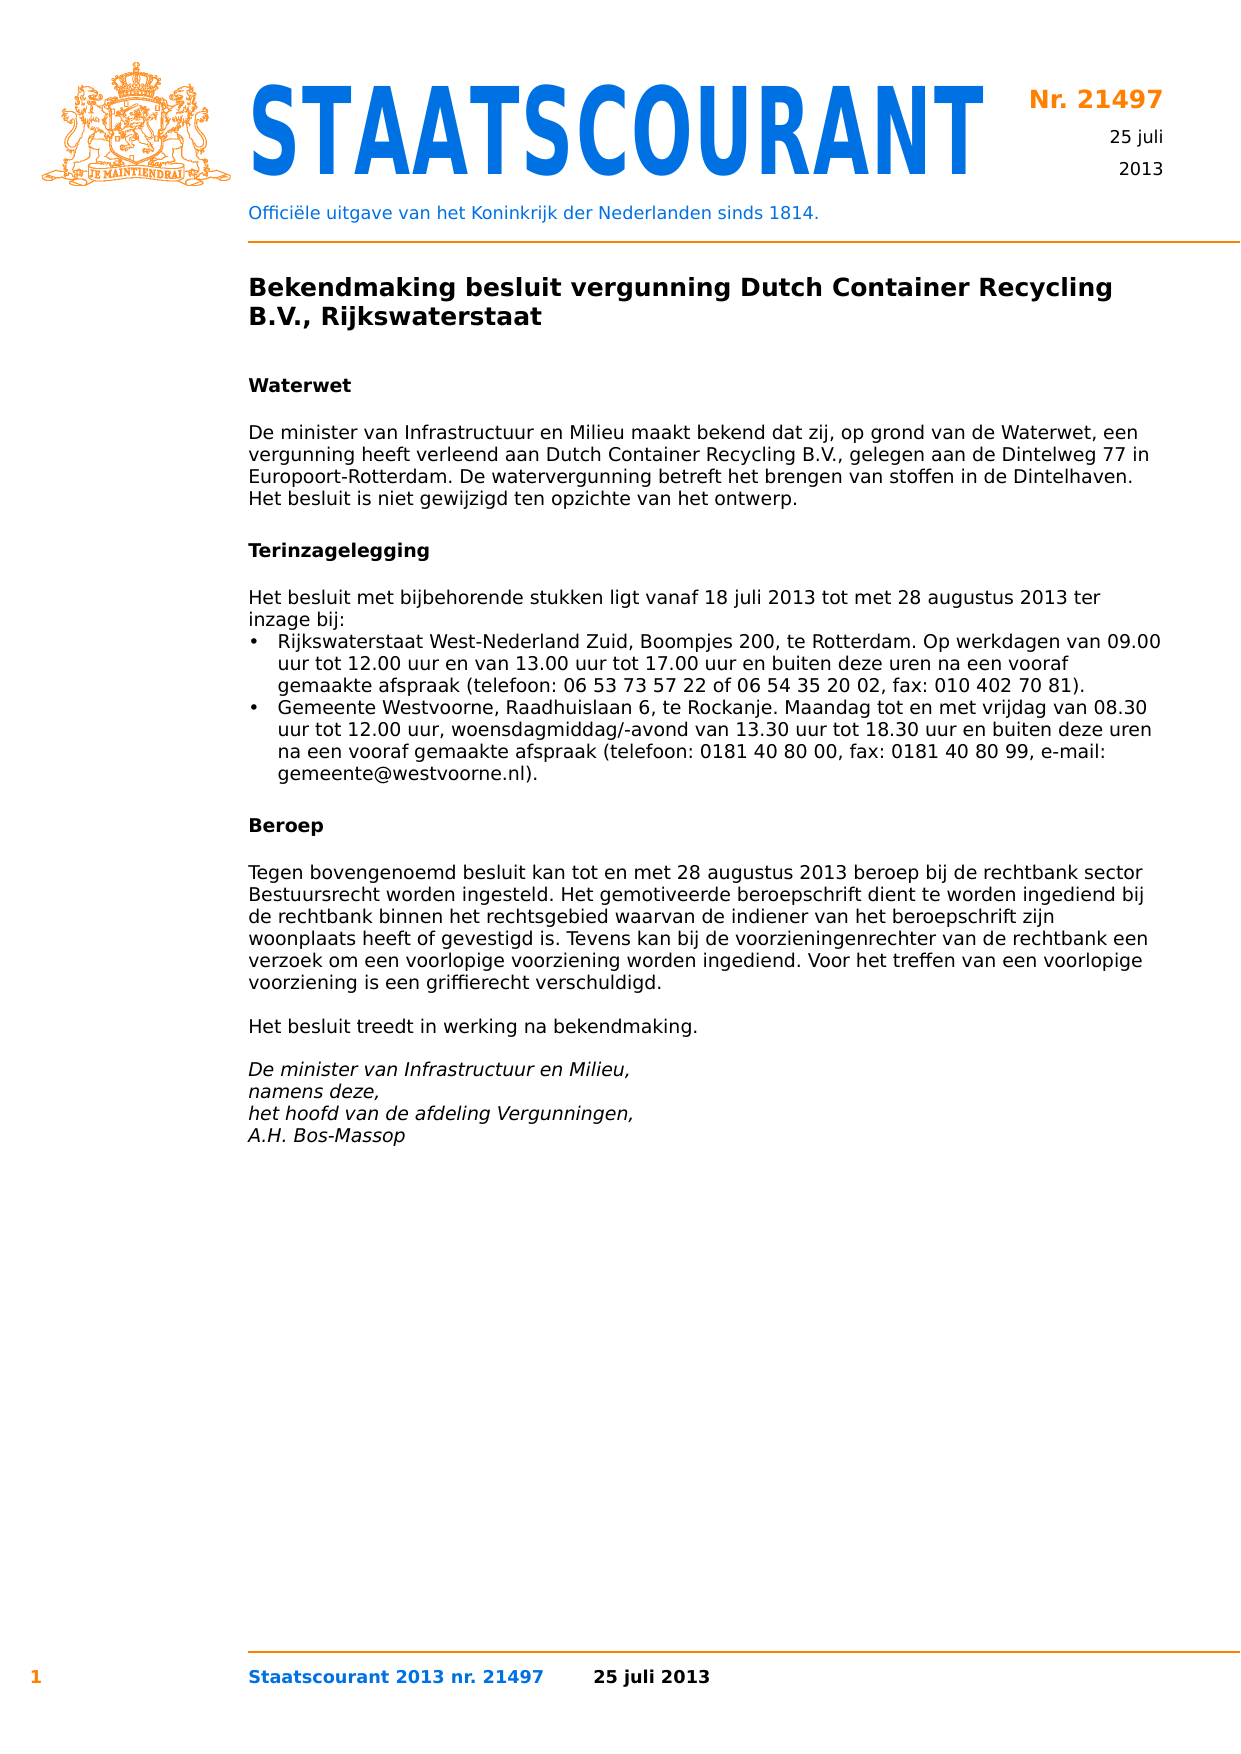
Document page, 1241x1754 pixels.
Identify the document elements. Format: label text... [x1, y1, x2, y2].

table_header STAATSCOURANT [248, 62, 998, 203]
table_cell Officiële uitgave van het Koninkrijk der Nederlanden sinds 1814. [248, 203, 1240, 241]
subtitle Waterwet [248, 375, 1163, 397]
text Tegen bovengenoemd besluit kan tot en met 28 augustus 2013 beroep bij de rechtbank sector Bestuursrecht worden ingesteld. Het gemotiveerde beroepschrift dient te worden ingediend bij de rechtbank binnen het rechtsgebied waarvan de indiener van het beroepschrift zijn woonplaats heeft of gevestigd is. Tevens kan bij de voorzieningenrechter van de rechtbank een verzoek om een voorlopige voorziening worden ingediend. Voor het treffen van een voorlopige voorziening is een griffierecht verschuldigd. [248, 862, 1163, 994]
text • Rijkswaterstaat West-Nederland Zuid, Boompjes 200, te Rotterdam. Op werkdagen van 09.00 uur tot 12.00 uur en van 13.00 uur tot 17.00 uur en buiten deze uren na een vooraf gemaakte afspraak (telefoon: 06 53 73 57 22 of 06 54 35 20 02, fax: 010 402 70 81). [248, 631, 1163, 697]
text Het besluit met bijbehorende stukken ligt vanaf 18 juli 2013 tot met 28 augustus 2013 ter inzage bij: [248, 587, 1163, 631]
table_header [25, 62, 248, 241]
table_header Nr. 21497 [998, 62, 1240, 121]
text De minister van Infrastructuur en Milieu maakt bekend dat zij, op grond van de Waterwet, een vergunning heeft verleend aan Dutch Container Recycling B.V., gelegen aan de Dintelweg 77 in Europoort-Rotterdam. De watervergunning betreft het brengen van stoffen in de Dintelhaven. [248, 422, 1163, 488]
table_cell 2013 [998, 153, 1240, 203]
picture [41, 62, 231, 186]
text De minister van Infrastructuur en Milieu, namens deze, het hoofd van de afdeling Vergunningen, A.H. Bos-Massop [248, 1059, 1163, 1147]
subtitle Bekendmaking besluit vergunning Dutch Container Recycling B.V., Rijkswaterstaat [248, 273, 1163, 331]
subtitle Beroep [248, 815, 1163, 837]
table_cell 25 juli [998, 121, 1240, 153]
text Het besluit treedt in werking na bekendmaking. [248, 1016, 1163, 1037]
text • Gemeente Westvoorne, Raadhuislaan 6, te Rockanje. Maandag tot en met vrijdag van 08.30 uur tot 12.00 uur, woensdagmiddag/-avond van 13.30 uur tot 18.30 uur en buiten deze uren na een vooraf gemaakte afspraak (telefoon: 0181 40 80 00, fax: 0181 40 80 99, e-mail: gemeente@westvoorne.nl). [248, 697, 1163, 785]
text Het besluit is niet gewijzigd ten opzichte van het ontwerp. [248, 488, 1163, 510]
subtitle Terinzagelegging [248, 540, 1163, 562]
